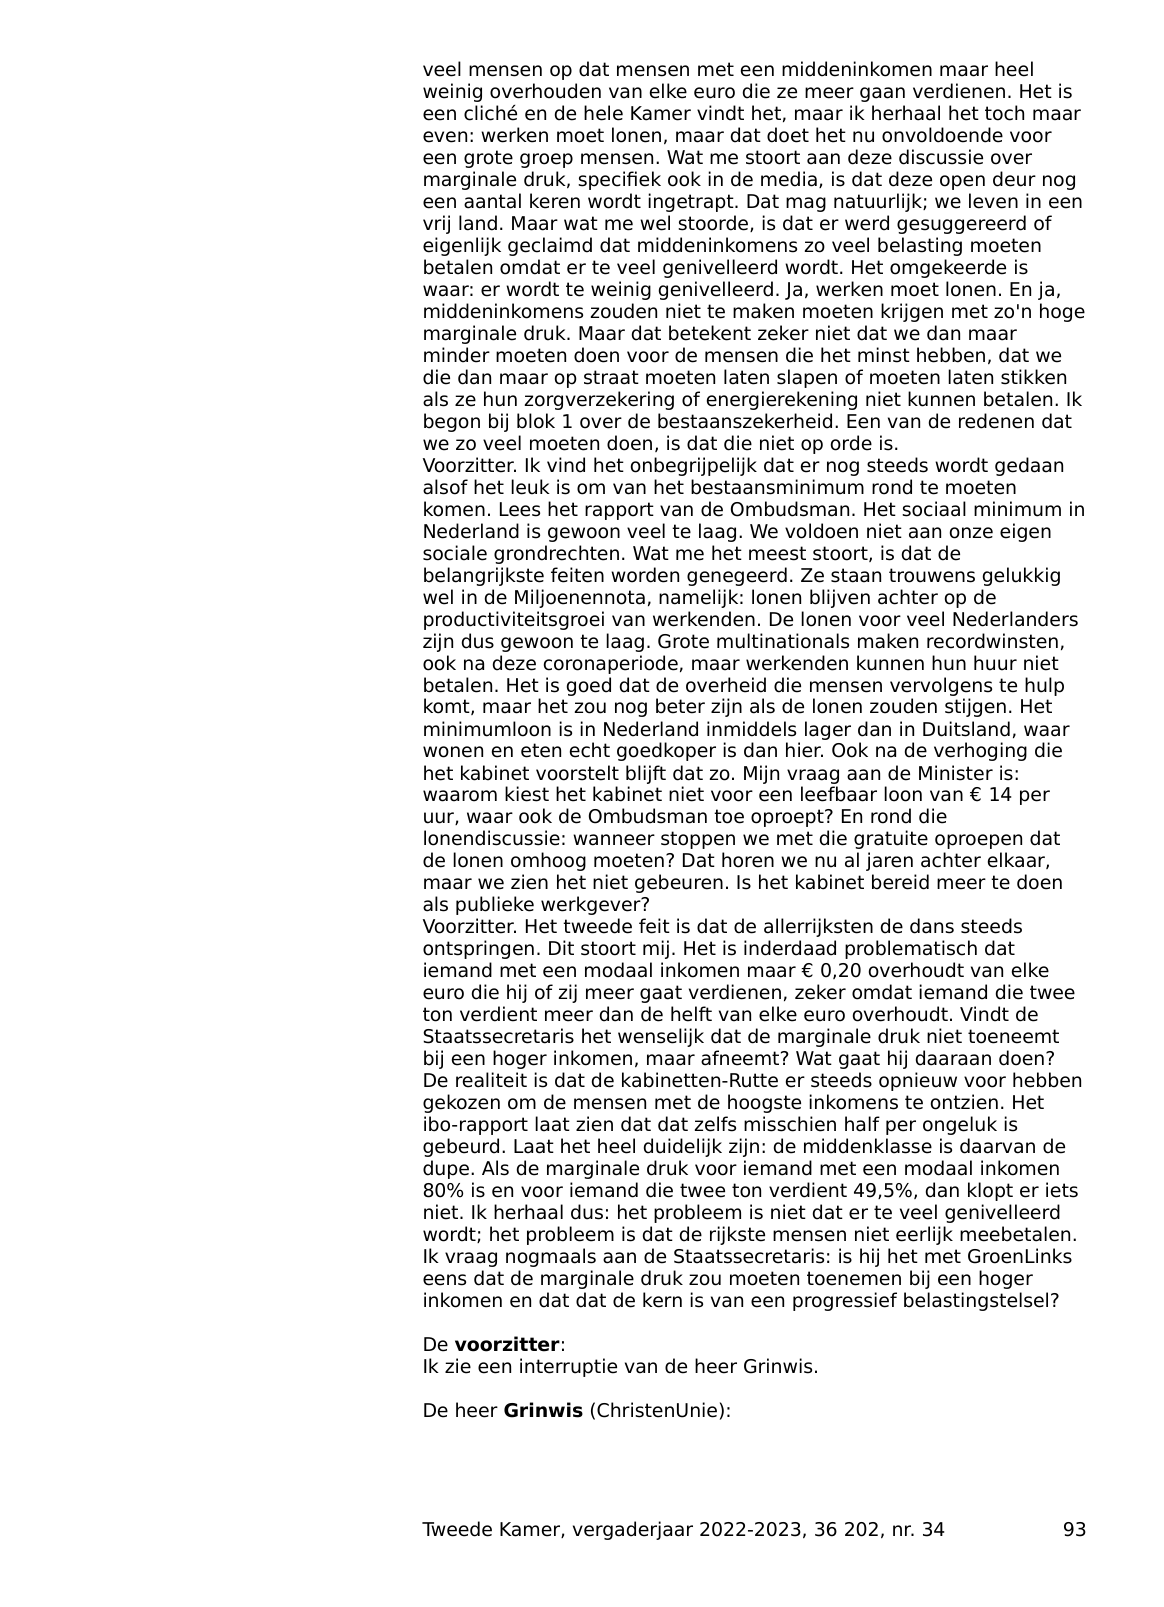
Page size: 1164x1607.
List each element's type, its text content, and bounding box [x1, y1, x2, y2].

text De voorzitter: [422, 1334, 1087, 1356]
text De realiteit is dat de kabinetten-Rutte er steeds opnieuw voor hebben gekozen om de mensen met de hoogste inkomens te ontzien. Het ibo-rapport laat zien dat dat zelfs misschien half per ongeluk is gebeurd. Laat het heel duidelijk zijn: de middenklasse is daarvan de dupe. Als de marginale druk voor iemand met een modaal inkomen 80% is en voor iemand die twee ton verdient 49,5%, dan klopt er iets niet. Ik herhaal dus: het probleem is niet dat er te veel genivelleerd wordt; het probleem is dat de rijkste mensen niet eerlijk meebetalen. Ik vraag nogmaals aan de Staatssecretaris: is hij het met GroenLinks eens dat de marginale druk zou moeten toenemen bij een hoger inkomen en dat dat de kern is van een progressief belastingstelsel? [422, 1070, 1087, 1312]
text Voorzitter. Ik vind het onbegrijpelijk dat er nog steeds wordt gedaan alsof het leuk is om van het bestaansminimum rond te moeten komen. Lees het rapport van de Ombudsman. Het sociaal minimum in Nederland is gewoon veel te laag. We voldoen niet aan onze eigen sociale grondrechten. Wat me het meest stoort, is dat de belangrijkste feiten worden genegeerd. Ze staan trouwens gelukkig wel in de Miljoenennota, namelijk: lonen blijven achter op de productiviteitsgroei van werkenden. De lonen voor veel Nederlanders zijn dus gewoon te laag. Grote multinationals maken recordwinsten, ook na deze coronaperiode, maar werkenden kunnen hun huur niet betalen. Het is goed dat de overheid die mensen vervolgens te hulp komt, maar het zou nog beter zijn als de lonen zouden stijgen. Het minimumloon is in Nederland inmiddels lager dan in Duitsland, waar wonen en eten echt goedkoper is dan hier. Ook na de verhoging die het kabinet voorstelt blijft dat zo. Mijn vraag aan de Minister is: waarom kiest het kabinet niet voor een leefbaar loon van € 14 per uur, waar ook de Ombudsman toe oproept? En rond die lonendiscussie: wanneer stoppen we met die gratuite oproepen dat de lonen omhoog moeten? Dat horen we nu al jaren achter elkaar, maar we zien het niet gebeuren. Is het kabinet bereid meer te doen als publieke werkgever? [422, 455, 1087, 916]
text veel mensen op dat mensen met een middeninkomen maar heel weinig overhouden van elke euro die ze meer gaan verdienen. Het is een cliché en de hele Kamer vindt het, maar ik herhaal het toch maar even: werken moet lonen, maar dat doet het nu onvoldoende voor een grote groep mensen. Wat me stoort aan deze discussie over marginale druk, specifiek ook in de media, is dat deze open deur nog een aantal keren wordt ingetrapt. Dat mag natuurlijk; we leven in een vrij land. Maar wat me wel stoorde, is dat er werd gesuggereerd of eigenlijk geclaimd dat middeninkomens zo veel belasting moeten betalen omdat er te veel genivelleerd wordt. Het omgekeerde is waar: er wordt te weinig genivelleerd. Ja, werken moet lonen. En ja, middeninkomens zouden niet te maken moeten krijgen met zo'n hoge marginale druk. Maar dat betekent zeker niet dat we dan maar minder moeten doen voor de mensen die het minst hebben, dat we die dan maar op straat moeten laten slapen of moeten laten stikken als ze hun zorgverzekering of energierekening niet kunnen betalen. Ik begon bij blok 1 over de bestaanszekerheid. Een van de redenen dat we zo veel moeten doen, is dat die niet op orde is. [422, 59, 1087, 455]
text Voorzitter. Het tweede feit is dat de allerrijksten de dans steeds ontspringen. Dit stoort mij. Het is inderdaad problematisch dat iemand met een modaal inkomen maar € 0,20 overhoudt van elke euro die hij of zij meer gaat verdienen, zeker omdat iemand die twee ton verdient meer dan de helft van elke euro overhoudt. Vindt de Staatssecretaris het wenselijk dat de marginale druk niet toeneemt bij een hoger inkomen, maar afneemt? Wat gaat hij daaraan doen? [422, 916, 1087, 1070]
text Ik zie een interruptie van de heer Grinwis. [422, 1356, 1087, 1378]
text De heer Grinwis (ChristenUnie): [422, 1400, 1087, 1422]
